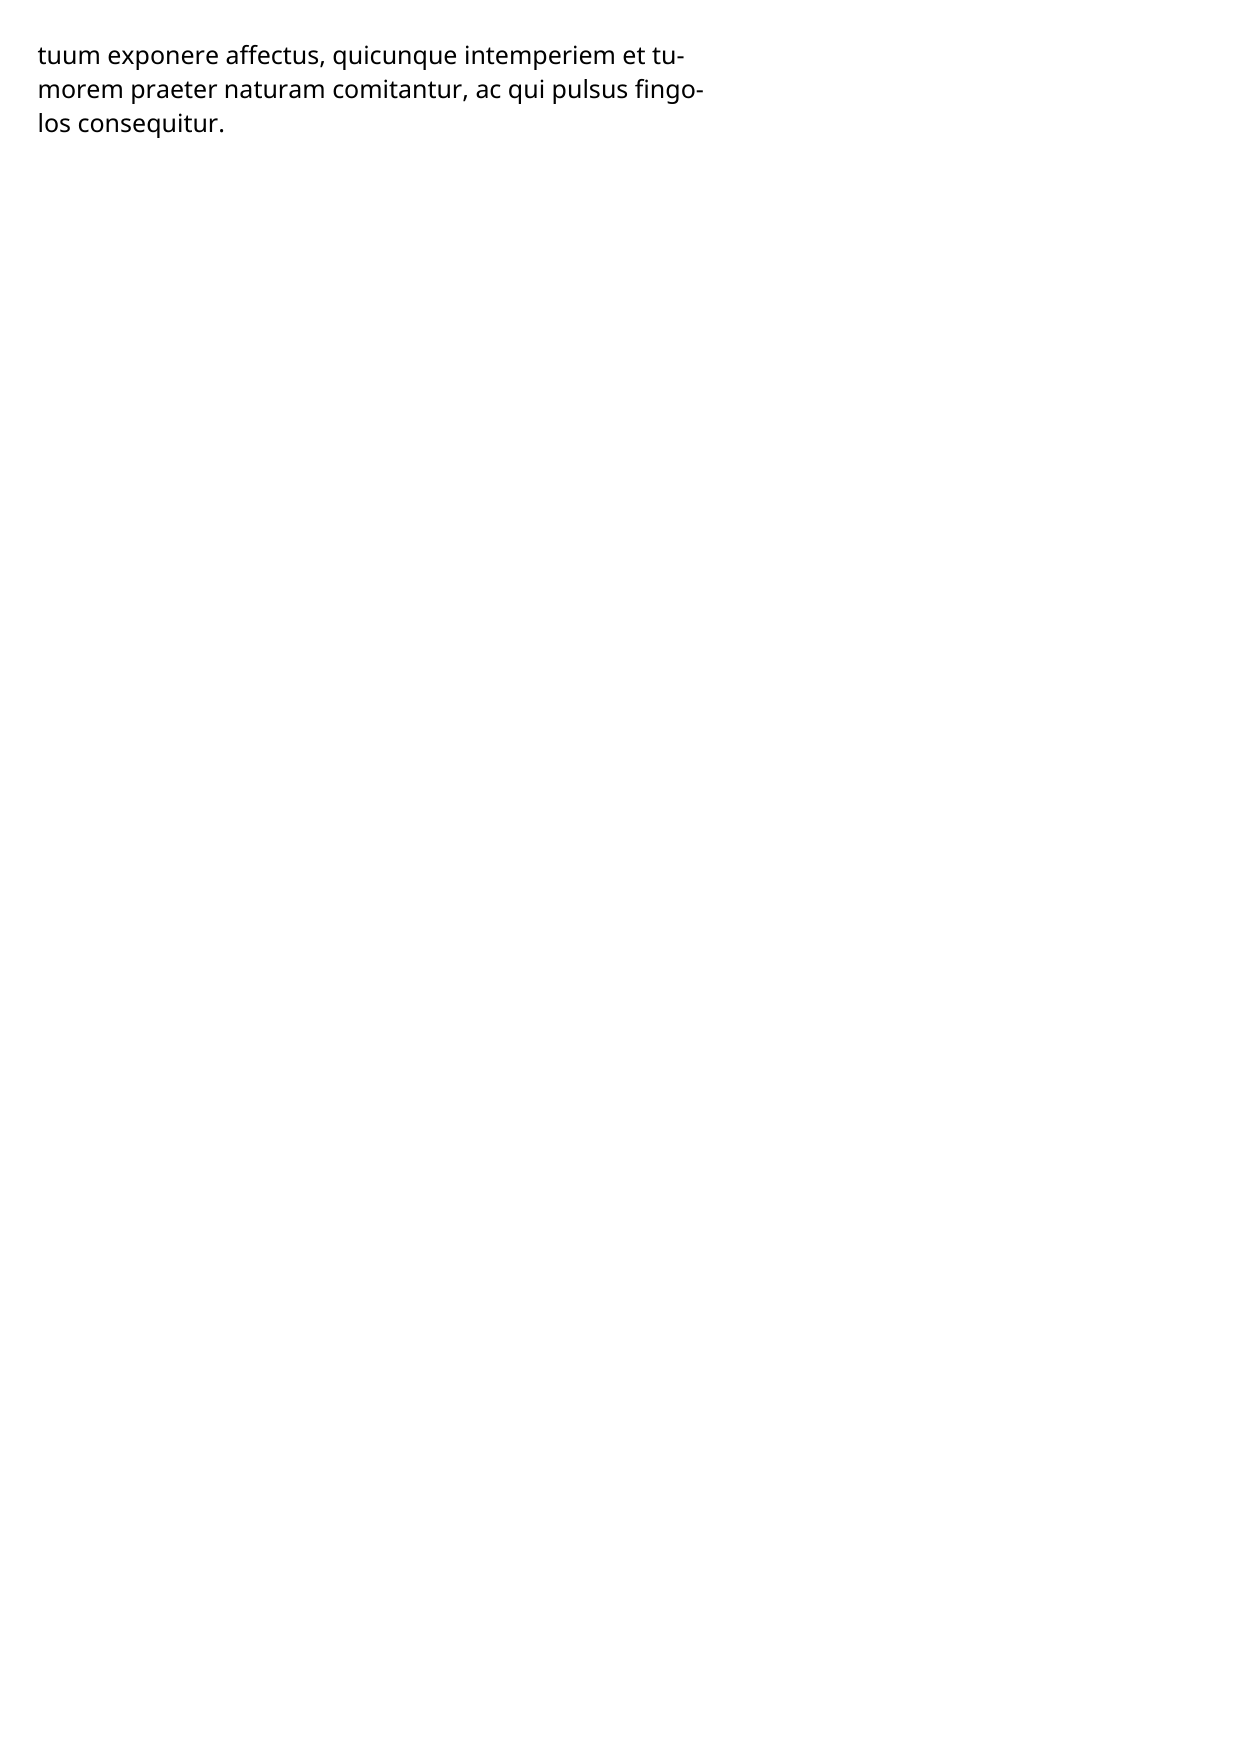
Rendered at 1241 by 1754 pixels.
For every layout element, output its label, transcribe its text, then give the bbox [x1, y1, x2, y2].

text tuum exponere affectus, quicunque intemperiem et tu- morem praeter naturam comitantur, ac qui pulsus fingo- los consequitur. [37, 37, 1203, 140]
